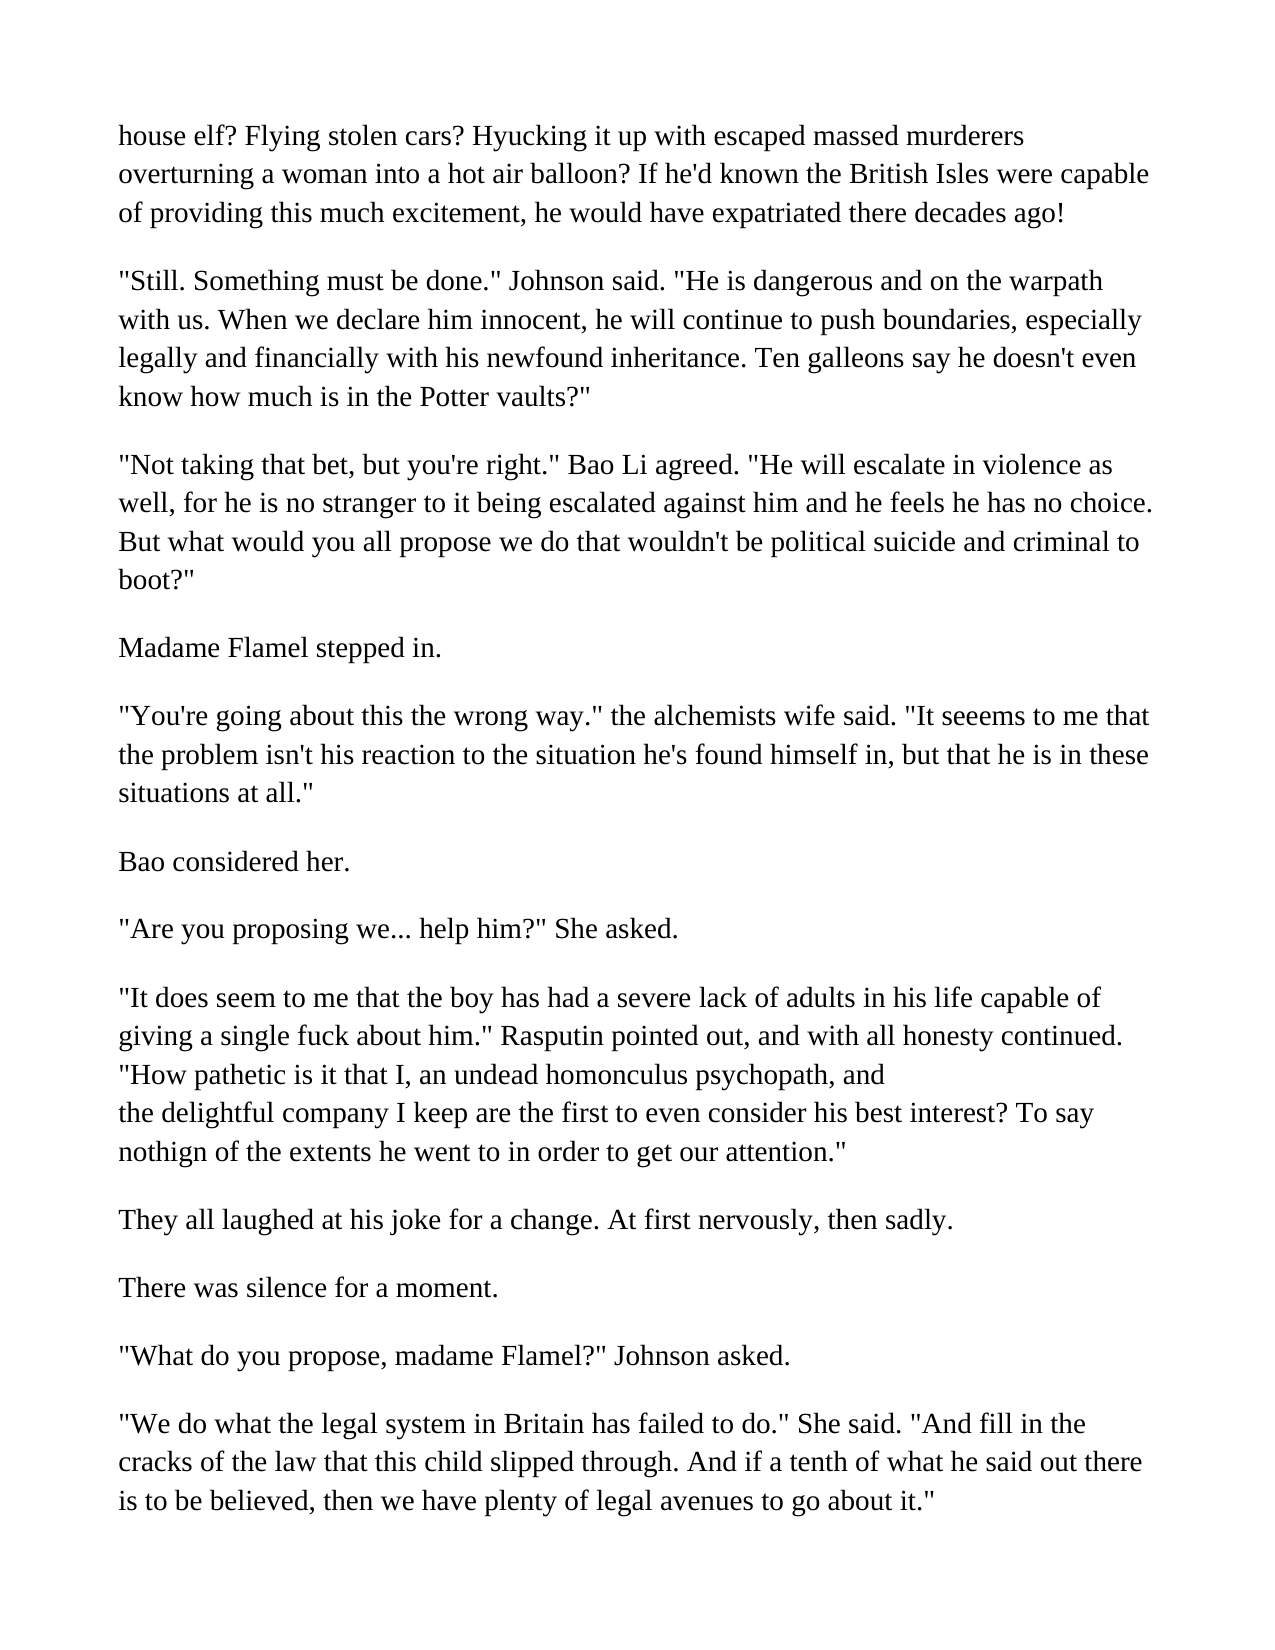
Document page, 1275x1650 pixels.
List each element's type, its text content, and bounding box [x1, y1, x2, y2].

text Bao considered her. [118, 844, 1157, 877]
text They all laughed at his joke for a change. At first nervously, then sadly. [118, 1202, 1157, 1235]
text "It does seem to me that the boy has had a severe lack of adults in his life capable of giving a single fuck about him." Rasputin pointed out, and with all honesty continued. "How pathetic is it that I, an undead homonculus psychopath, and the delightful company I keep are the first to even consider his best interest? To say nothign of the extents he went to in order to get our attention." [118, 980, 1157, 1167]
text "You're going about this the wrong way." the alchemists wife said. "It seeems to me that the problem isn't his reaction to the situation he's found himself in, but that he is in these situations at all." [118, 698, 1157, 809]
text house elf? Flying stolen cars? Hyucking it up with escaped massed murderers overturning a woman into a hot air balloon? If he'd known the British Isles were capable of providing this much excitement, he would have expatriated there decades ago! [118, 118, 1157, 229]
text "What do you propose, madame Flamel?" Johnson asked. [118, 1338, 1157, 1371]
text There was silence for a moment. [118, 1270, 1157, 1303]
text "Not taking that bet, but you're right." Bao Li agreed. "He will escalate in violence as well, for he is no stranger to it being escalated against him and he feels he has no choice. But what would you all propose we do that wouldn't be political suicide and criminal to boot?" [118, 447, 1157, 596]
text "Are you proposing we... help him?" She asked. [118, 912, 1157, 945]
text "We do what the legal system in Britain has failed to do." She said. "And fill in the cracks of the law that this child slipped through. And if a tenth of what he said out there is to be believed, then we have plenty of legal avenues to go about it." [118, 1406, 1157, 1517]
text Madame Flamel stepped in. [118, 631, 1157, 664]
text "Still. Something must be done." Johnson said. "He is dangerous and on the warpath with us. When we declare him innocent, he will continue to push boundaries, especially legally and financially with his newfound inheritance. Ten galleons say he doesn't even know how much is in the Potter vaults?" [118, 263, 1157, 412]
